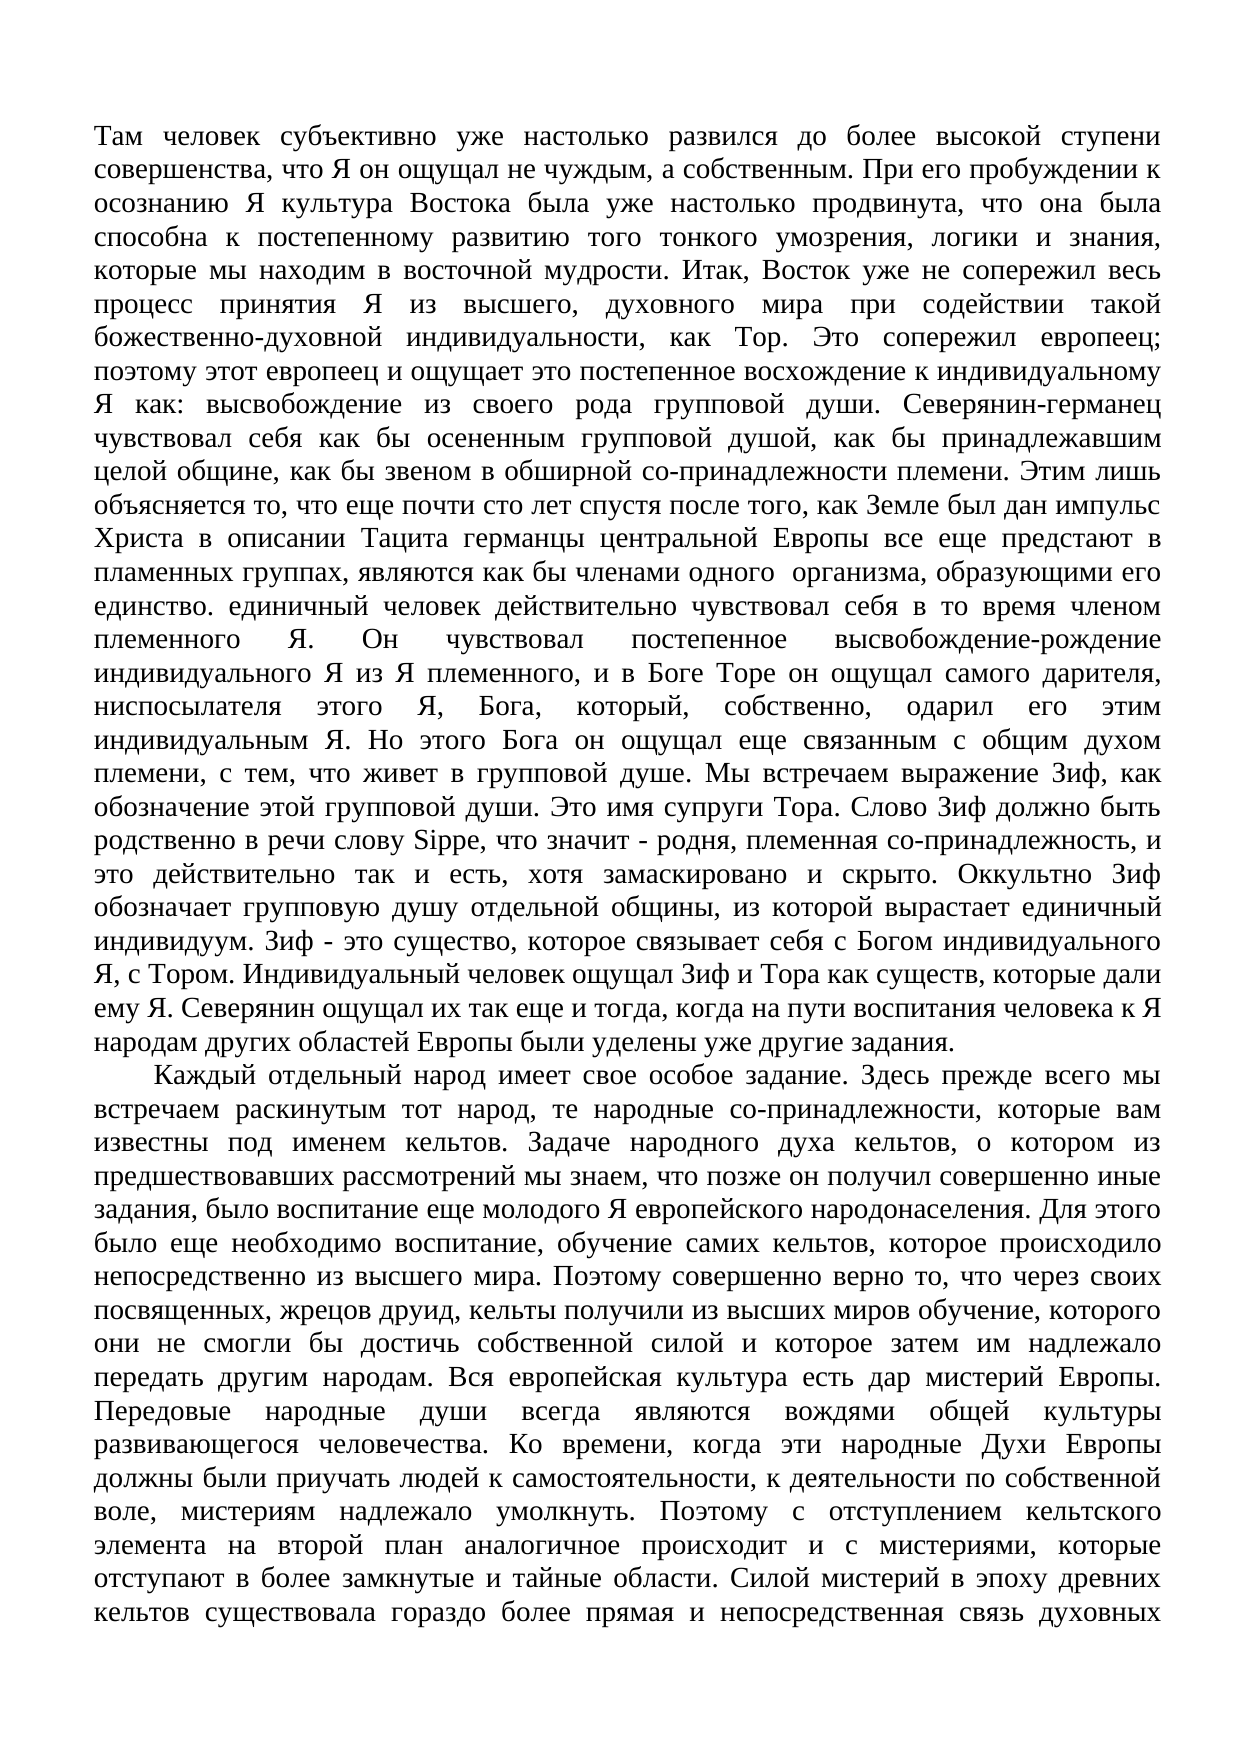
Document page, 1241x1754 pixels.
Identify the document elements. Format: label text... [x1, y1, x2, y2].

text Там человек субъективно уже настолько развился до более высокой ступени совершенства, что Я он ощущал не чуждым, а собственным. При его пробуждении к осознанию Я культура Востока была уже настолько продвинута, что она была способна к постепенному развитию того тонкого умозрения, логики и знания, которые мы находим в восточной мудрости. Итак, Восток уже не сопережил весь процесс принятия Я из высшего, духовного мира при содействии такой божественно-духовной индивидуальности, как Тор. Это сопережил европеец; поэтому этот европеец и ощущает это постепенное восхождение к индивидуальному Я как: высвобождение из своего рода групповой души. Северянин-германец чувствовал себя как бы осененным групповой душой, как бы принадлежавшим целой общине, как бы звеном в обширной со-принадлежности племени. Этим лишь объясняется то, что еще почти сто лет спустя после того, как Земле был дан импульс Христа в описании Тацита германцы центральной Европы все еще предстают в пламенных группах, являются как бы членами одного организма, образующими его единство. единичный человек действительно чувствовал себя в то время членом племенного Я. Он чувствовал постепенное высвобождение-рождение индивидуального Я из Я племенного, и в Боге Торе он ощущал самого дарителя, ниспосылателя этого Я, Бога, который, собственно, одарил его этим индивидуальным Я. Но этого Бога он ощущал еще связанным с общим духом племени, с тем, что живет в групповой душе. Мы встречаем выражение Зиф, как обозначение этой групповой души. Это имя супруги Тора. Слово Зиф должно быть родственно в речи слову Sippe, что значит - родня, племенная со-принадлежность, и это действительно так и есть, хотя замаскировано и скрыто. Оккультно Зиф обозначает групповую душу отдельной общины, из которой вырастает единичный индивидуум. Зиф - это существо, которое связывает себя с Богом индивидуального Я, с Тором. Индивидуальный человек ощущал Зиф и Тора как существ, которые дали ему Я. Северянин ощущал их так еще и тогда, когда на пути воспитания человека к Я народам других областей Европы были уделены уже другие задания. [94, 118, 1162, 1057]
text Каждый отдельный народ имеет свое особое задание. Здесь прежде всего мы встречаем раскинутым тот народ, те народные со-принадлежности, которые вам известны под именем кельтов. Задаче народного духа кельтов, о котором из предшествовавших рассмотрений мы знаем, что позже он получил совершенно иные задания, было воспитание еще молодого Я европейского народонаселения. Для этого было еще необходимо воспитание, обучение самих кельтов, которое происходило непосредственно из высшего мира. Поэтому совершенно верно то, что через своих посвященных, жрецов друид, кельты получили из высших миров обучение, которого они не смогли бы достичь собственной силой и которое затем им надлежало передать другим народам. Вся европейская культура есть дар мистерий Европы. Передовые народные души всегда являются вождями общей культуры развивающегося человечества. Ко времени, когда эти народные Духи Европы должны были приучать людей к самостоятельности, к деятельности по собственной воле, мистериям надлежало умолкнуть. Поэтому с отступлением кельтского элемента на второй план аналогичное происходит и с мистериями, которые отступают в более замкнутые и тайные области. Силой мистерий в эпоху древних кельтов существовала гораздо более прямая и непосредственная связь духовных [94, 1057, 1162, 1627]
